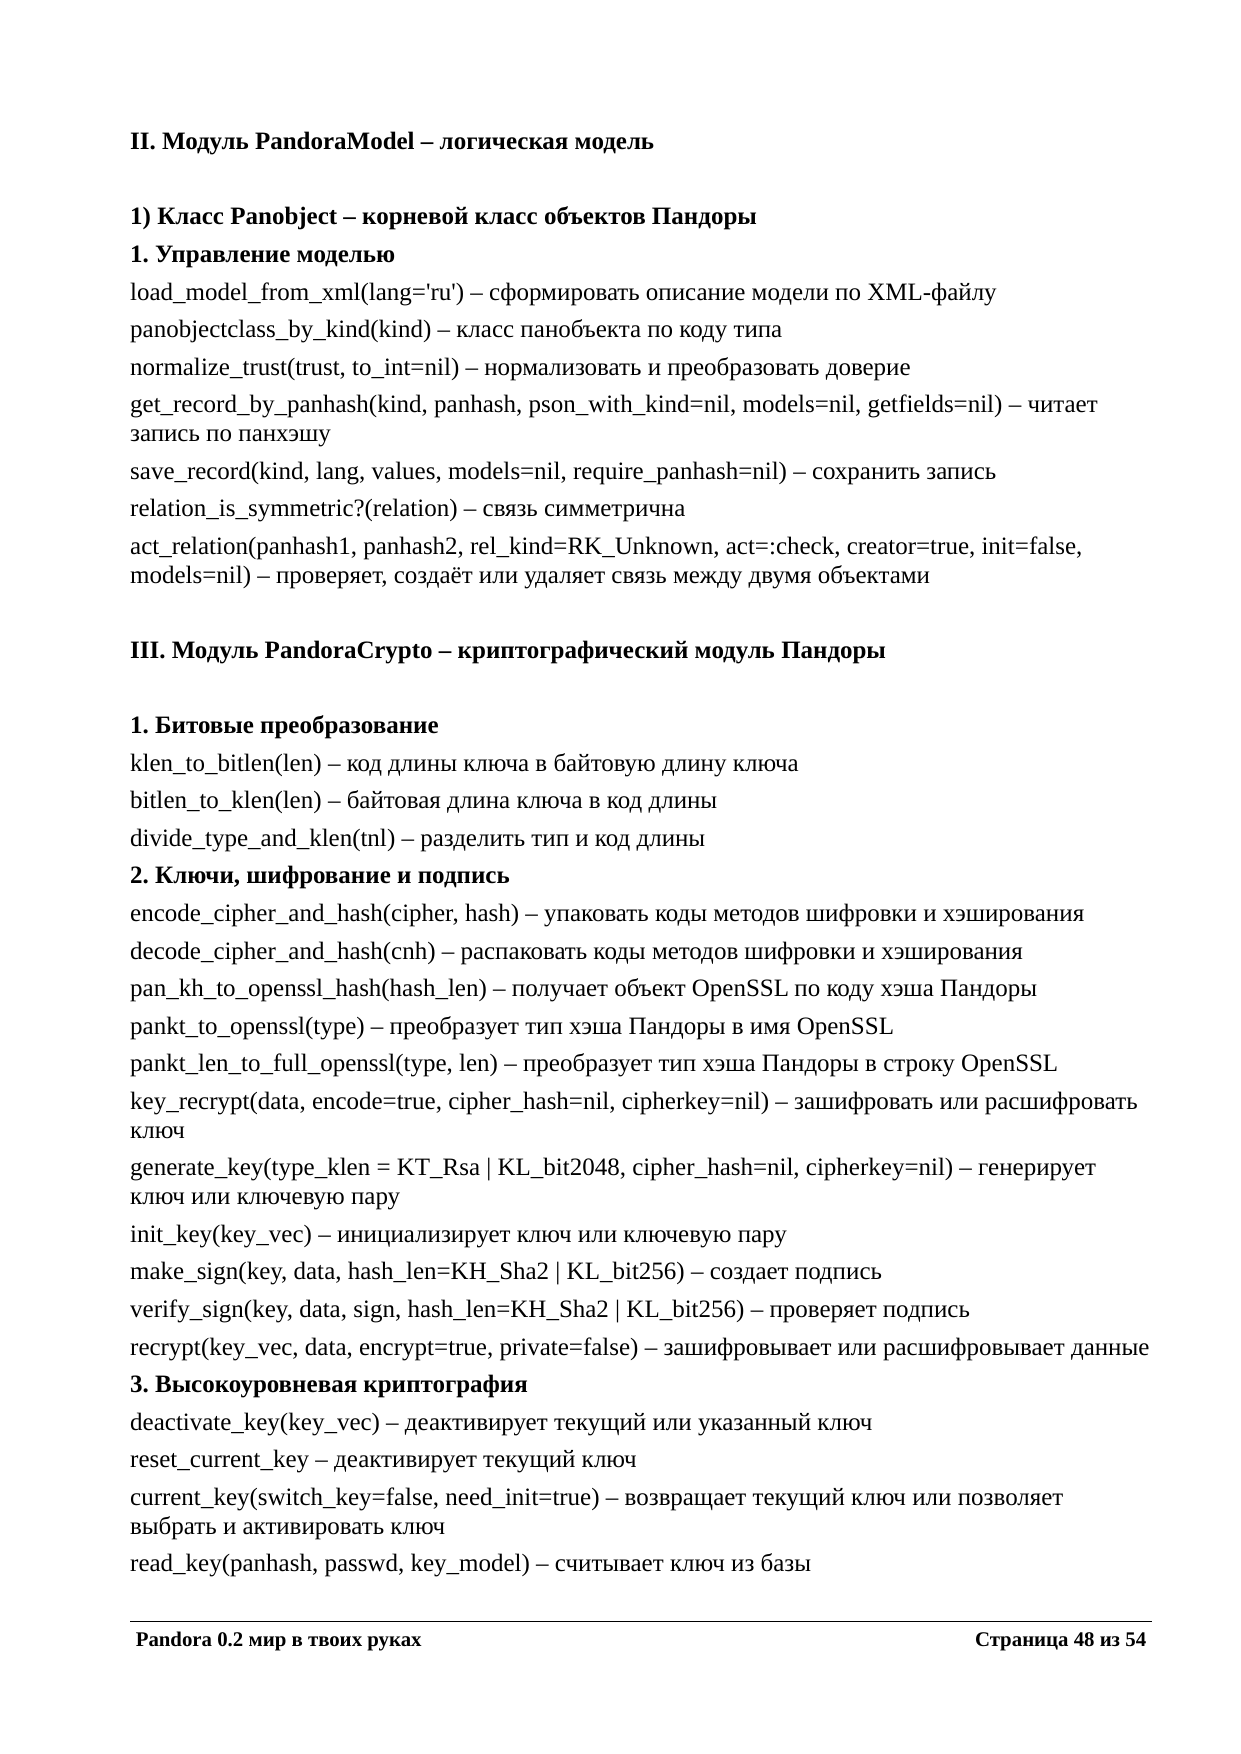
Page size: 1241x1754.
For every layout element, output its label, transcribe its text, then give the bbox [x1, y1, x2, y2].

text pan_kh_to_openssl_hash(hash_len) – получает объект OpenSSL по коду хэша Пандоры [130, 973, 1152, 1002]
text encode_cipher_and_hash(cipher, hash) – упаковать коды методов шифровки и хэширования [130, 898, 1152, 927]
text 1. Управление моделью [130, 239, 1152, 268]
text relation_is_symmetric?(relation) – связь симметрична [130, 493, 1152, 522]
text get_record_by_panhash(kind, panhash, pson_with_kind=nil, models=nil, getfields=nil) – читает запись по панхэшу [130, 389, 1152, 447]
text panobjectclass_by_kind(kind) – класс панобъекта по коду типа [130, 314, 1152, 343]
text generate_key(type_klen = KT_Rsa | KL_bit2048, cipher_hash=nil, cipherkey=nil) – генерирует ключ или ключевую пару [130, 1152, 1152, 1210]
text divide_type_and_klen(tnl) – разделить тип и код длины [130, 823, 1152, 852]
text pankt_len_to_full_openssl(type, len) – преобразует тип хэша Пандоры в строку OpenSSL [130, 1048, 1152, 1077]
text pankt_to_openssl(type) – преобразует тип хэша Пандоры в имя OpenSSL [130, 1011, 1152, 1040]
text II. Модуль PandoraModel – логическая модель [130, 126, 1152, 155]
text recrypt(key_vec, data, encrypt=true, private=false) – зашифровывает или расшифровывает данные [130, 1332, 1152, 1360]
text load_model_from_xml(lang='ru') – сформировать описание модели по XML-файлу [130, 277, 1152, 305]
text 1. Битовые преобразование [130, 710, 1152, 739]
text make_sign(key, data, hash_len=KH_Sha2 | KL_bit256) – создает подпись [130, 1256, 1152, 1285]
text 3. Высокоуровневая криптография [130, 1369, 1152, 1398]
text init_key(key_vec) – инициализирует ключ или ключевую пару [130, 1219, 1152, 1248]
text current_key(switch_key=false, need_init=true) – возвращает текущий ключ или позволяет выбрать и активировать ключ [130, 1482, 1152, 1539]
text klen_to_bitlen(len) – код длины ключа в байтовую длину ключа [130, 748, 1152, 776]
text verify_sign(key, data, sign, hash_len=KH_Sha2 | KL_bit256) – проверяет подпись [130, 1294, 1152, 1323]
text act_relation(panhash1, panhash2, rel_kind=RK_Unknown, act=:check, creator=true, init=false, models=nil) – проверяет, создаёт или удаляет связь между двумя объектами [130, 531, 1152, 588]
text decode_cipher_and_hash(cnh) – распаковать коды методов шифровки и хэширования [130, 936, 1152, 964]
text 2. Ключи, шифрование и подпись [130, 861, 1152, 889]
text reset_current_key – деактивирует текущий ключ [130, 1444, 1152, 1473]
text save_record(kind, lang, values, models=nil, require_panhash=nil) – сохранить запись [130, 456, 1152, 484]
text III. Модуль PandoraCrypto – криптографический модуль Пандоры [130, 635, 1152, 664]
text read_key(panhash, passwd, key_model) – считывает ключ из базы [130, 1548, 1152, 1577]
text key_recrypt(data, encode=true, cipher_hash=nil, cipherkey=nil) – зашифровать или расшифровать ключ [130, 1086, 1152, 1144]
text normalize_trust(trust, to_int=nil) – нормализовать и преобразовать доверие [130, 352, 1152, 381]
text bitlen_to_klen(len) – байтовая длина ключа в код длины [130, 785, 1152, 814]
text deactivate_key(key_vec) – деактивирует текущий или указанный ключ [130, 1407, 1152, 1436]
text 1) Класс Panobject – корневой класс объектов Пандоры [130, 201, 1152, 230]
